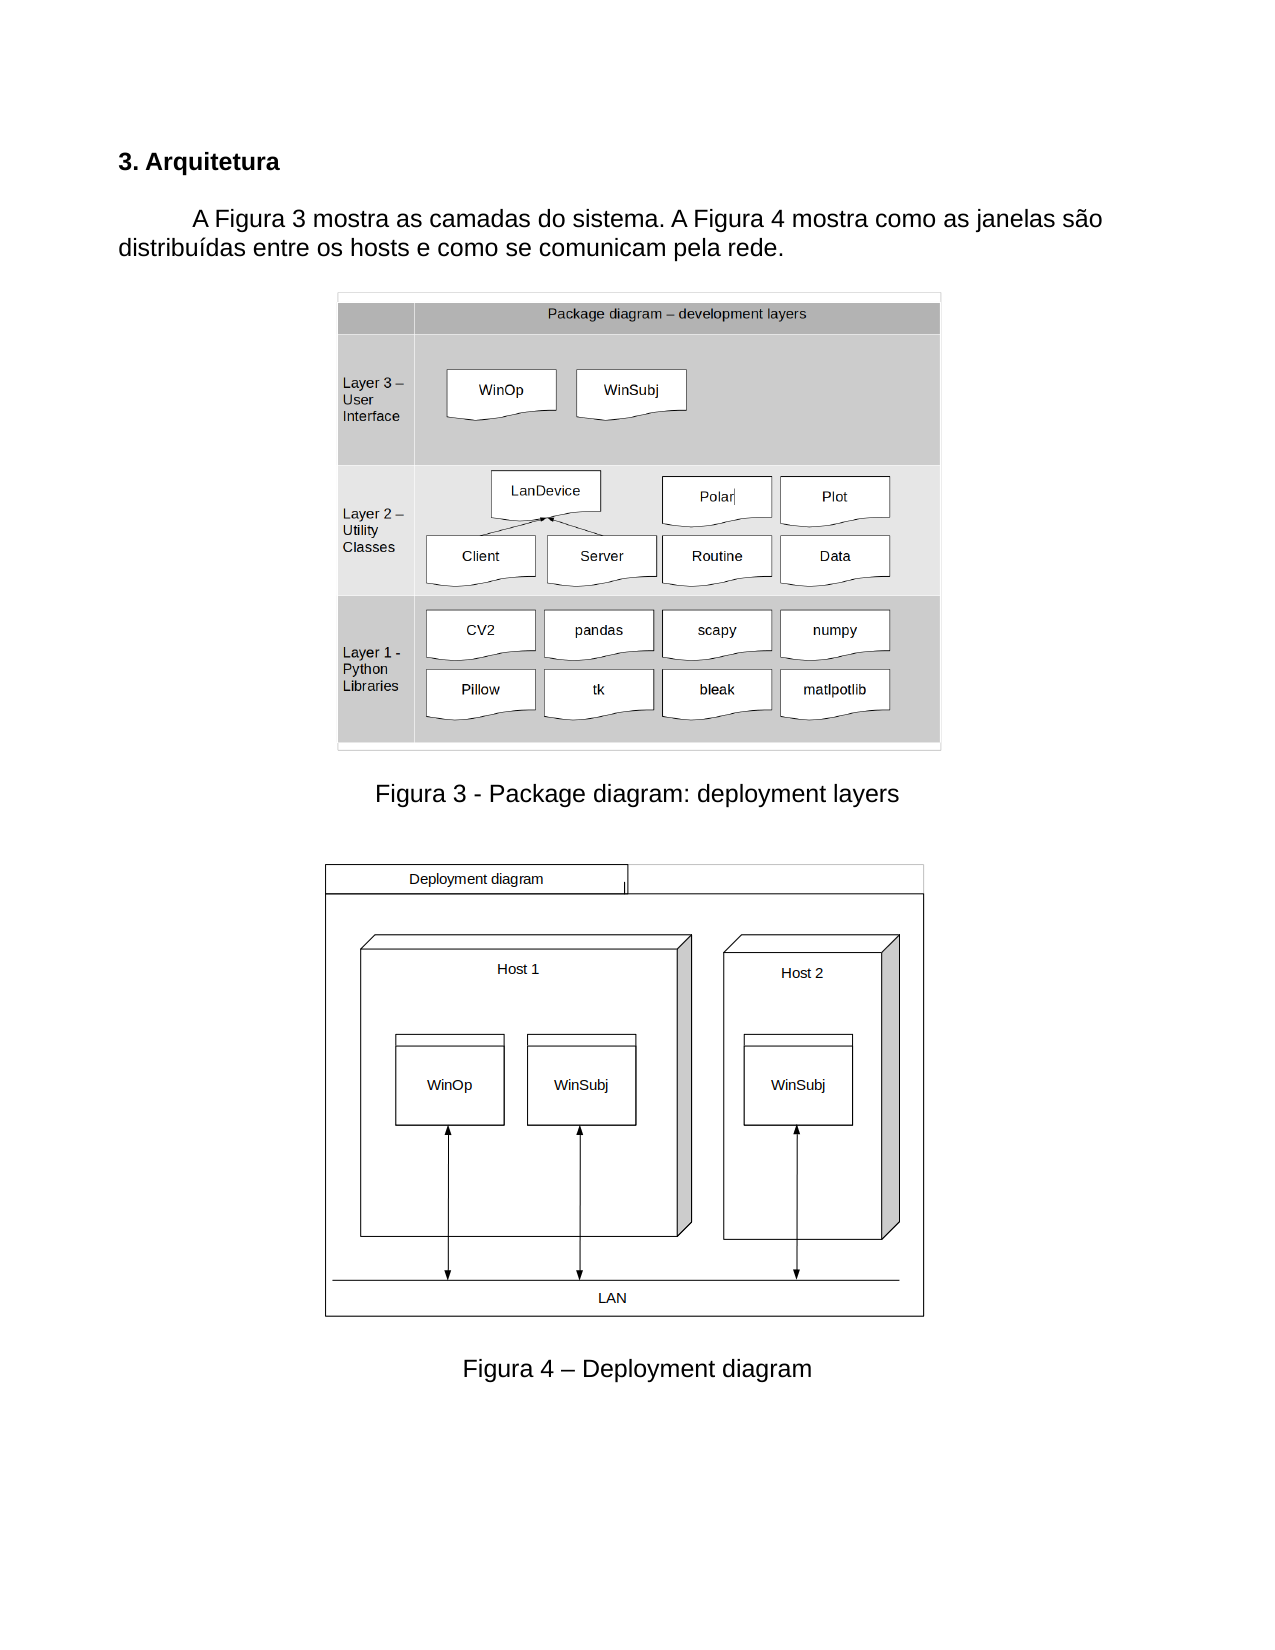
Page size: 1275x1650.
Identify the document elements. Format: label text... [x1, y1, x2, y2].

text A Figura 3 mostra as camadas do sistema. A Figura 4 mostra como as janelas são distribuídas entre os hosts e como se comunicam pela rede. [118, 204, 1157, 262]
picture [332, 288, 946, 756]
text Figura 3 - Package diagram: deployment layers [118, 779, 1157, 808]
picture [317, 856, 933, 1326]
text Figura 4 – Deployment diagram [118, 1354, 1157, 1383]
text 3. Arquitetura [118, 147, 1157, 176]
